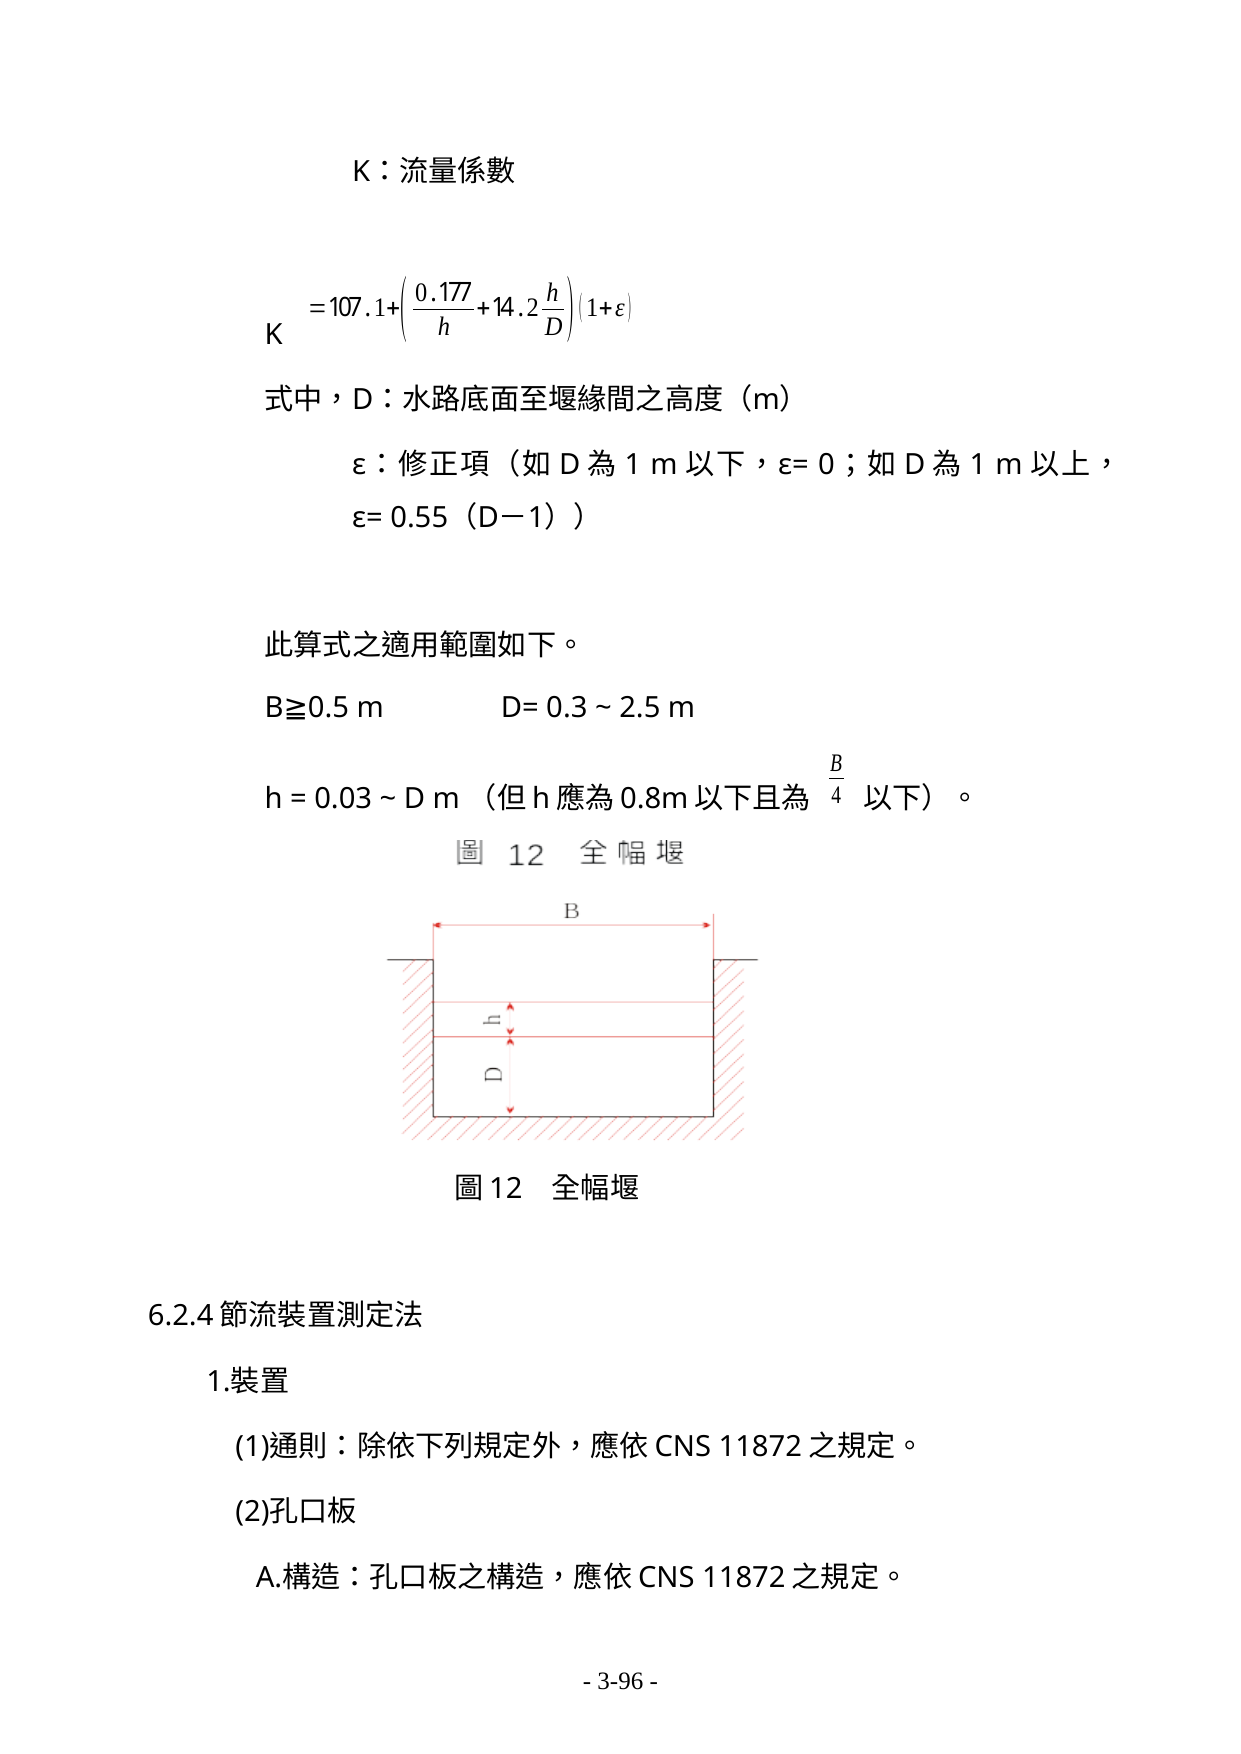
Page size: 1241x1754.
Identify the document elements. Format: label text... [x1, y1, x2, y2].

text (1)通則：除依下列規定外，應依CNS 11872之規定。 [235, 1423, 1092, 1465]
text ε：修正項（如D為1 m以下，ε= 0；如D為1 m以上，ε= 0.55（D－1）） [352, 441, 1092, 536]
text A.構造：孔口板之構造，應依CNS 11872之規定。 [256, 1553, 1092, 1596]
text B≧0.5 m D= 0.3 ~ 2.5 m [264, 687, 1092, 726]
text 1.裝置 [206, 1357, 1092, 1399]
text 圖12 全幅堰 [264, 1164, 1092, 1207]
text h = 0.03 ~ D m （但h應為0.8m以下且為以下）。 [264, 749, 1092, 817]
text K：流量係數 [352, 148, 1092, 190]
text (2)孔口板 [235, 1488, 1092, 1530]
text 此算式之適用範圍如下。 [264, 621, 1092, 664]
subtitle 6.2.4節流裝置測定法 [148, 1292, 1092, 1334]
text K [264, 275, 1092, 353]
text 式中，D：水路底面至堰緣間之高度（m） [264, 376, 1092, 418]
